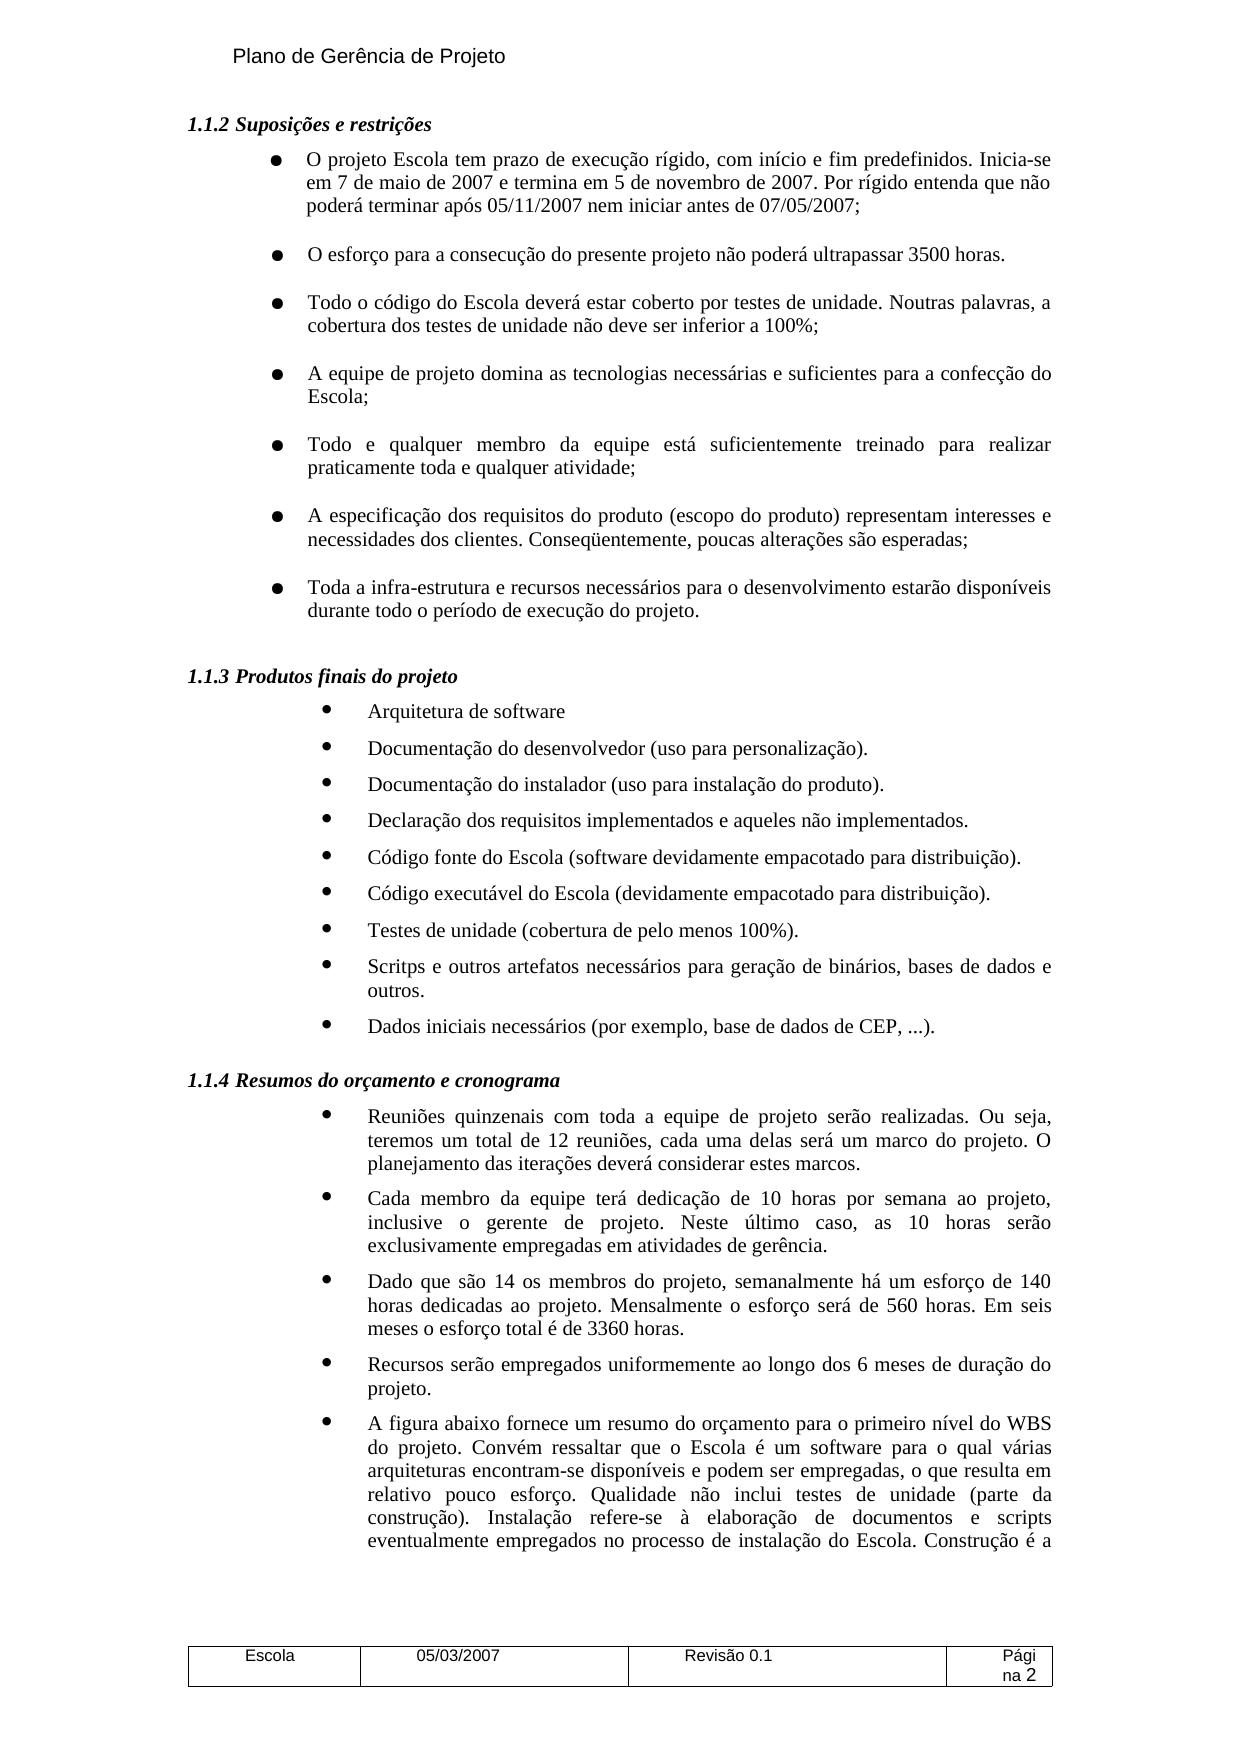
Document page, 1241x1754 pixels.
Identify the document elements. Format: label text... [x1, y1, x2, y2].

list O projeto Escola tem prazo de execução rígido, com início e fim predefinidos. Inicia-se em 7 de maio de 2007 e termina em 5 de novembro de 2007. Por rígido entenda que não poderá terminar após 05/11/2007 nem iniciar antes de 07/05/2007; [269, 148, 1053, 217]
list Scritps e outros artefatos necessários para geração de binários, bases de dados e outros. [322, 955, 1053, 1002]
list Código executável do Escola (devidamente empacotado para distribuição). [322, 882, 1053, 906]
list Toda a infra-estrutura e recursos necessários para o desenvolvimento estarão disponíveis durante todo o período de execução do projeto. [270, 576, 1053, 622]
list Arquitetura de software [322, 700, 1053, 724]
subtitle Resumos do orçamento e cronograma [187, 1069, 1053, 1092]
list Cada membro da equipe terá dedicação de 10 horas por semana ao projeto, inclusive o gerente de projeto. Neste último caso, as 10 horas serão exclusivamente empregadas em atividades de gerência. [322, 1187, 1053, 1257]
list Declaração dos requisitos implementados e aqueles não implementados. [322, 809, 1053, 833]
list Documentação do instalador (uso para instalação do produto). [322, 773, 1053, 797]
list O esforço para a consecução do presente projeto não poderá ultrapassar 3500 horas. [270, 242, 1053, 266]
list Todo o código do Escola deverá estar coberto por testes de unidade. Noutras palavras, a cobertura dos testes de unidade não deve ser inferior a 100%; [270, 291, 1053, 337]
list Todo e qualquer membro da equipe está suficientemente treinado para realizar praticamente toda e qualquer atividade; [270, 433, 1053, 479]
list Reuniões quinzenais com toda a equipe de projeto serão realizadas. Ou seja, teremos um total de 12 reuniões, cada uma delas será um marco do projeto. O planejamento das iterações deverá considerar estes marcos. [322, 1104, 1053, 1175]
subtitle Suposições e restrições [187, 112, 1053, 136]
list A especificação dos requisitos do produto (escopo do produto) representam interesses e necessidades dos clientes. Conseqüentemente, poucas alterações são esperadas; [270, 504, 1053, 551]
list Testes de unidade (cobertura de pelo menos 100%). [322, 919, 1053, 943]
list Código fonte do Escola (software devidamente empacotado para distribuição). [322, 846, 1053, 870]
subtitle Produtos finais do projeto [187, 664, 1053, 688]
list A equipe de projeto domina as tecnologias necessárias e suficientes para a confecção do Escola; [270, 362, 1053, 408]
list Documentação do desenvolvedor (uso para personalização). [322, 736, 1053, 760]
list A figura abaixo fornece um resumo do orçamento para o primeiro nível do WBS do projeto. Convém ressaltar que o Escola é um software para o qual várias arquiteturas encontram-se disponíveis e podem ser empregadas, o que resulta em relativo pouco esforço. Qualidade não inclui testes de unidade (parte da construção). Instalação refere-se à elaboração de documentos e scripts eventualmente empregados no processo de instalação do Escola. Construção é a [322, 1412, 1053, 1552]
list Dados iniciais necessários (por exemplo, base de dados de CEP, ...). [322, 1015, 1053, 1039]
list Recursos serão empregados uniformemente ao longo dos 6 meses de duração do projeto. [322, 1353, 1053, 1400]
list Dado que são 14 os membros do projeto, semanalmente há um esforço de 140 horas dedicadas ao projeto. Mensalmente o esforço será de 560 horas. Em seis meses o esforço total é de 3360 horas. [322, 1270, 1053, 1340]
